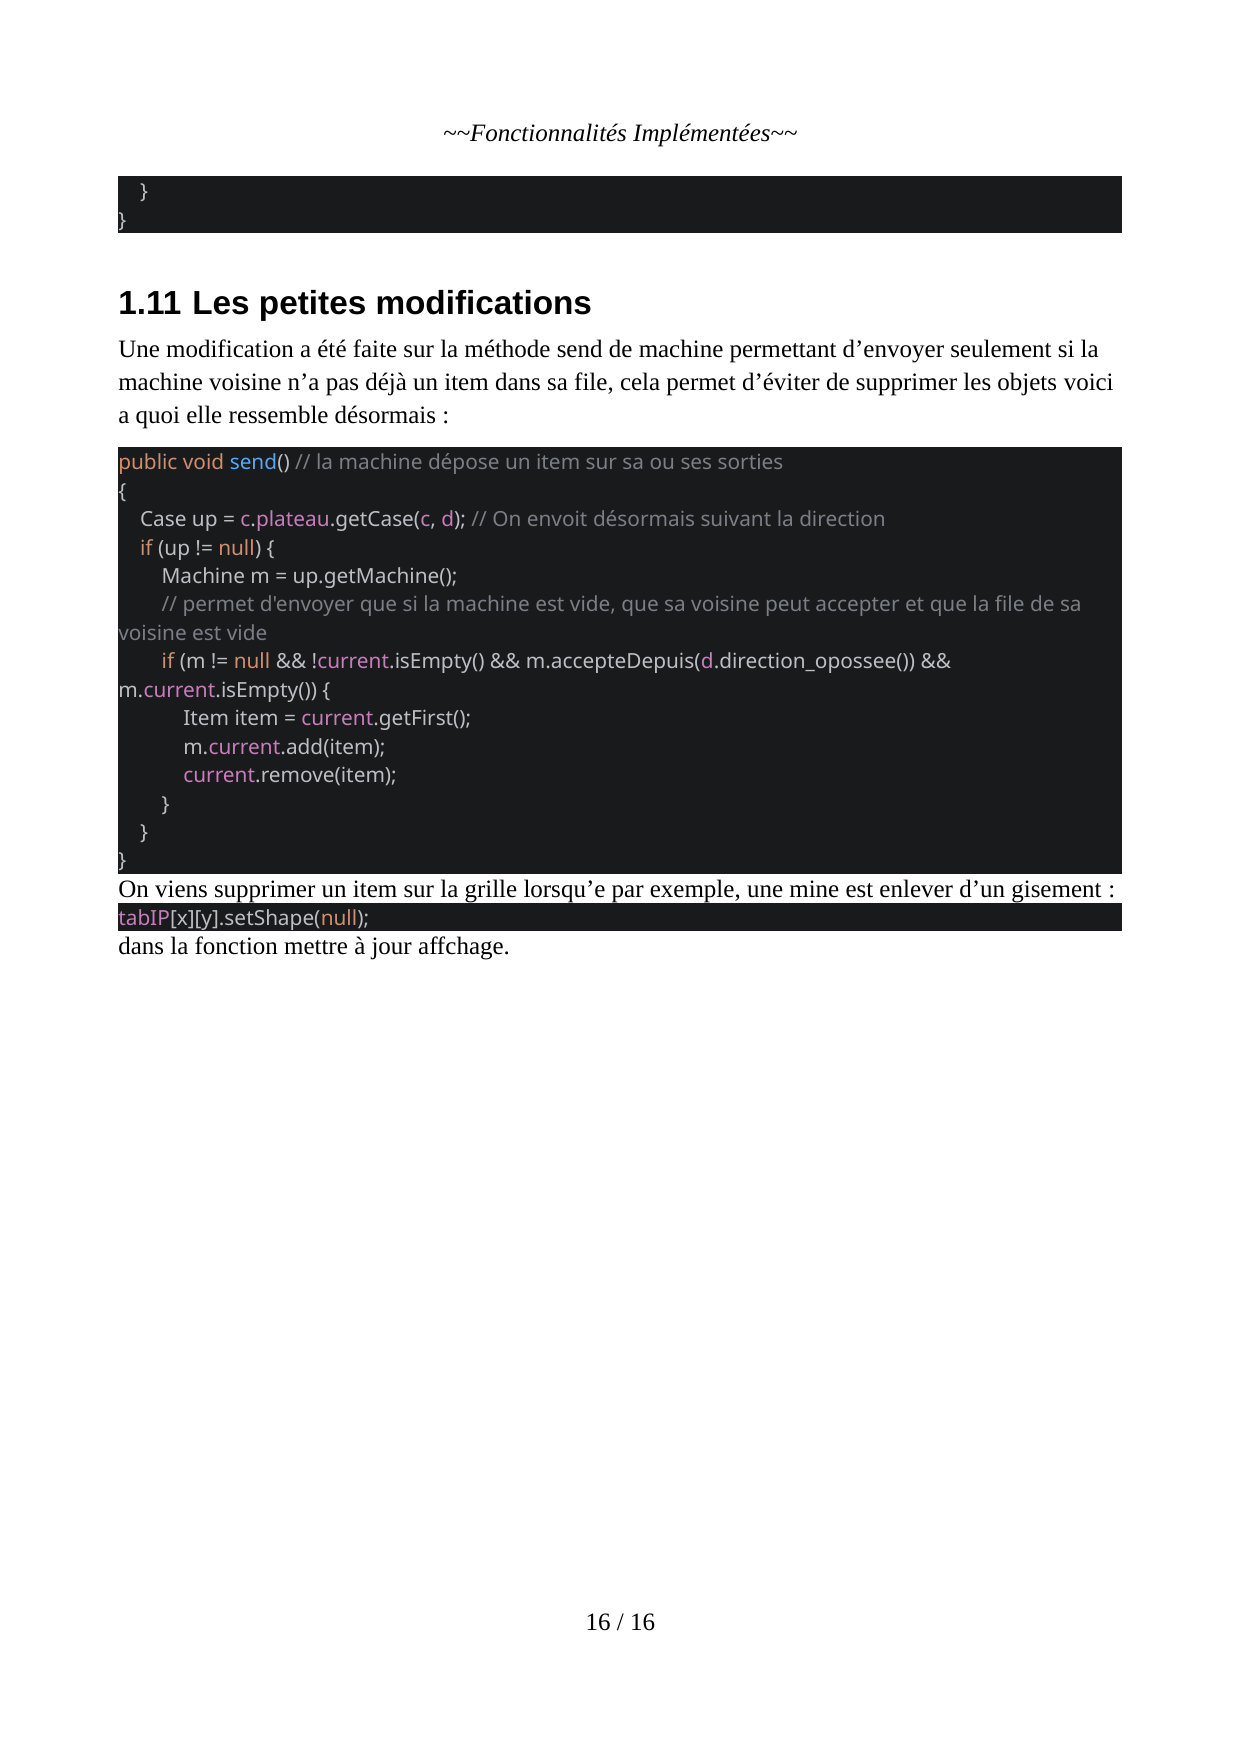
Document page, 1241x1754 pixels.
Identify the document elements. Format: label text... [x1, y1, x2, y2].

text dans la fonction mettre à jour affchage. [118, 931, 1122, 960]
text On viens supprimer un item sur la grille lorsqu’e par exemple, une mine est enlever d’un gisement : [118, 874, 1122, 903]
text } } [118, 176, 1122, 233]
text Une modification a été faite sur la méthode send de machine permettant d’envoyer seulement si la machine voisine n’a pas déjà un item dans sa file, cela permet d’éviter de supprimer les objets voici a quoi elle ressemble désormais : [118, 334, 1122, 428]
text tabIP[x][y].setShape(null); [118, 903, 1122, 931]
subtitle Les petites modifications [118, 283, 1122, 321]
text public void send() // la machine dépose un item sur sa ou ses sorties { Case up = c.plateau.getCase(c, d); // On envoit désormais suivant la direction if (up != null) { Machine m = up.getMachine(); // permet d'envoyer que si la machine est vide, que sa voisine peut accepter et que la file de sa voisine est vide if (m != null && !current.isEmpty() && m.accepteDepuis(d.direction_opossee()) && m.current.isEmpty()) { Item item = current.getFirst(); m.current.add(item); current.remove(item); } } } [118, 447, 1122, 874]
